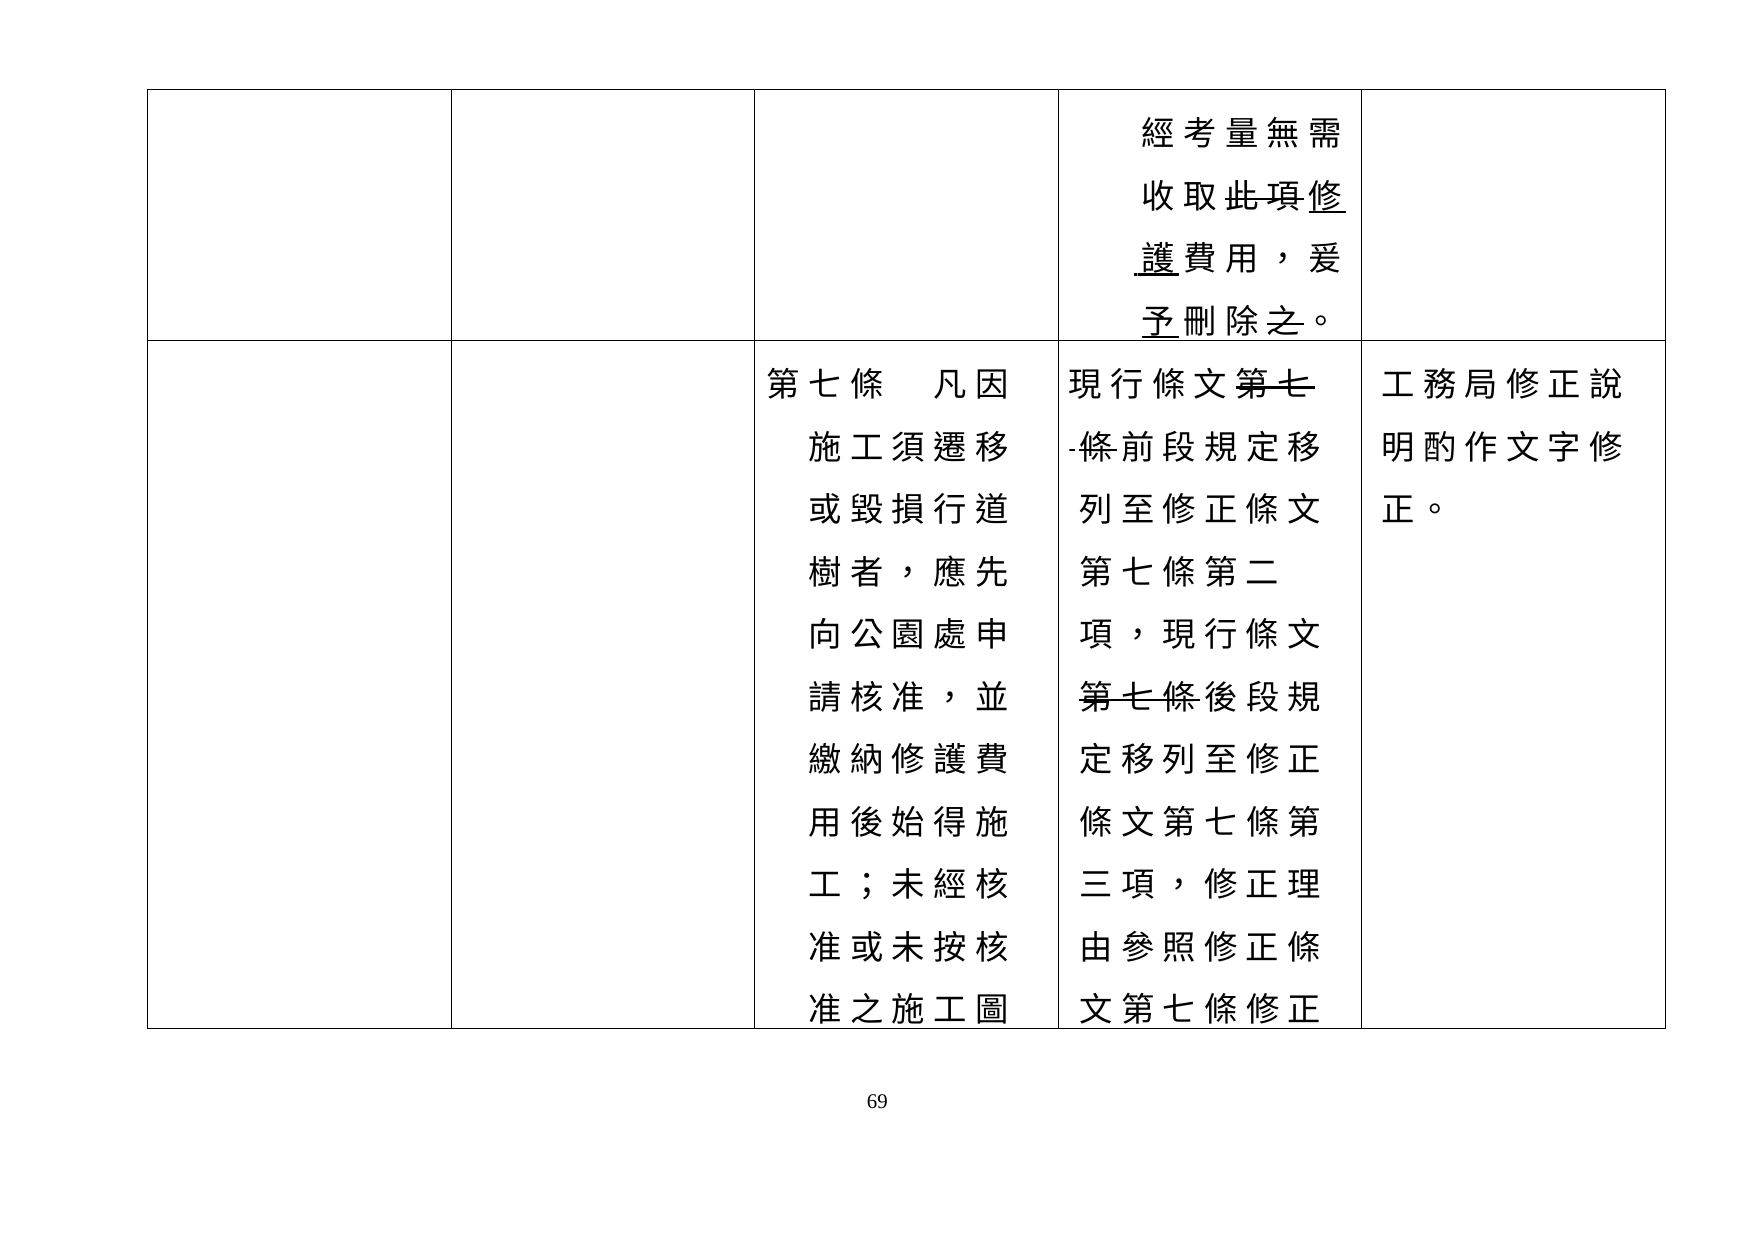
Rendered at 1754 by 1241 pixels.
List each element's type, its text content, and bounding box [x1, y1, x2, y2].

table_cell [452, 341, 754, 1028]
table_cell [452, 90, 754, 340]
table_cell [755, 90, 1058, 340]
table_cell 經考量無需收取此項修護費用，爰予刪除之。 [1059, 90, 1361, 340]
table_cell 工務局修正說明酌作文字修正。 [1362, 341, 1665, 1028]
table_cell 現行條文第七條前段規定移列至修正條文第七條第二項，現行條文第七條後段規定移列至修正條文第七條第三項，修正理由參照修正條文第七條修正 [1059, 341, 1361, 1028]
table_cell 第七條 凡因施工須遷移或毀損行道樹者，應先向公園處申請核准，並繳納修護費用後始得施工；未經核准或未按核准之施工圖 [755, 341, 1058, 1028]
table_cell [148, 90, 451, 340]
table_cell [148, 341, 451, 1028]
table_cell [1362, 90, 1665, 340]
